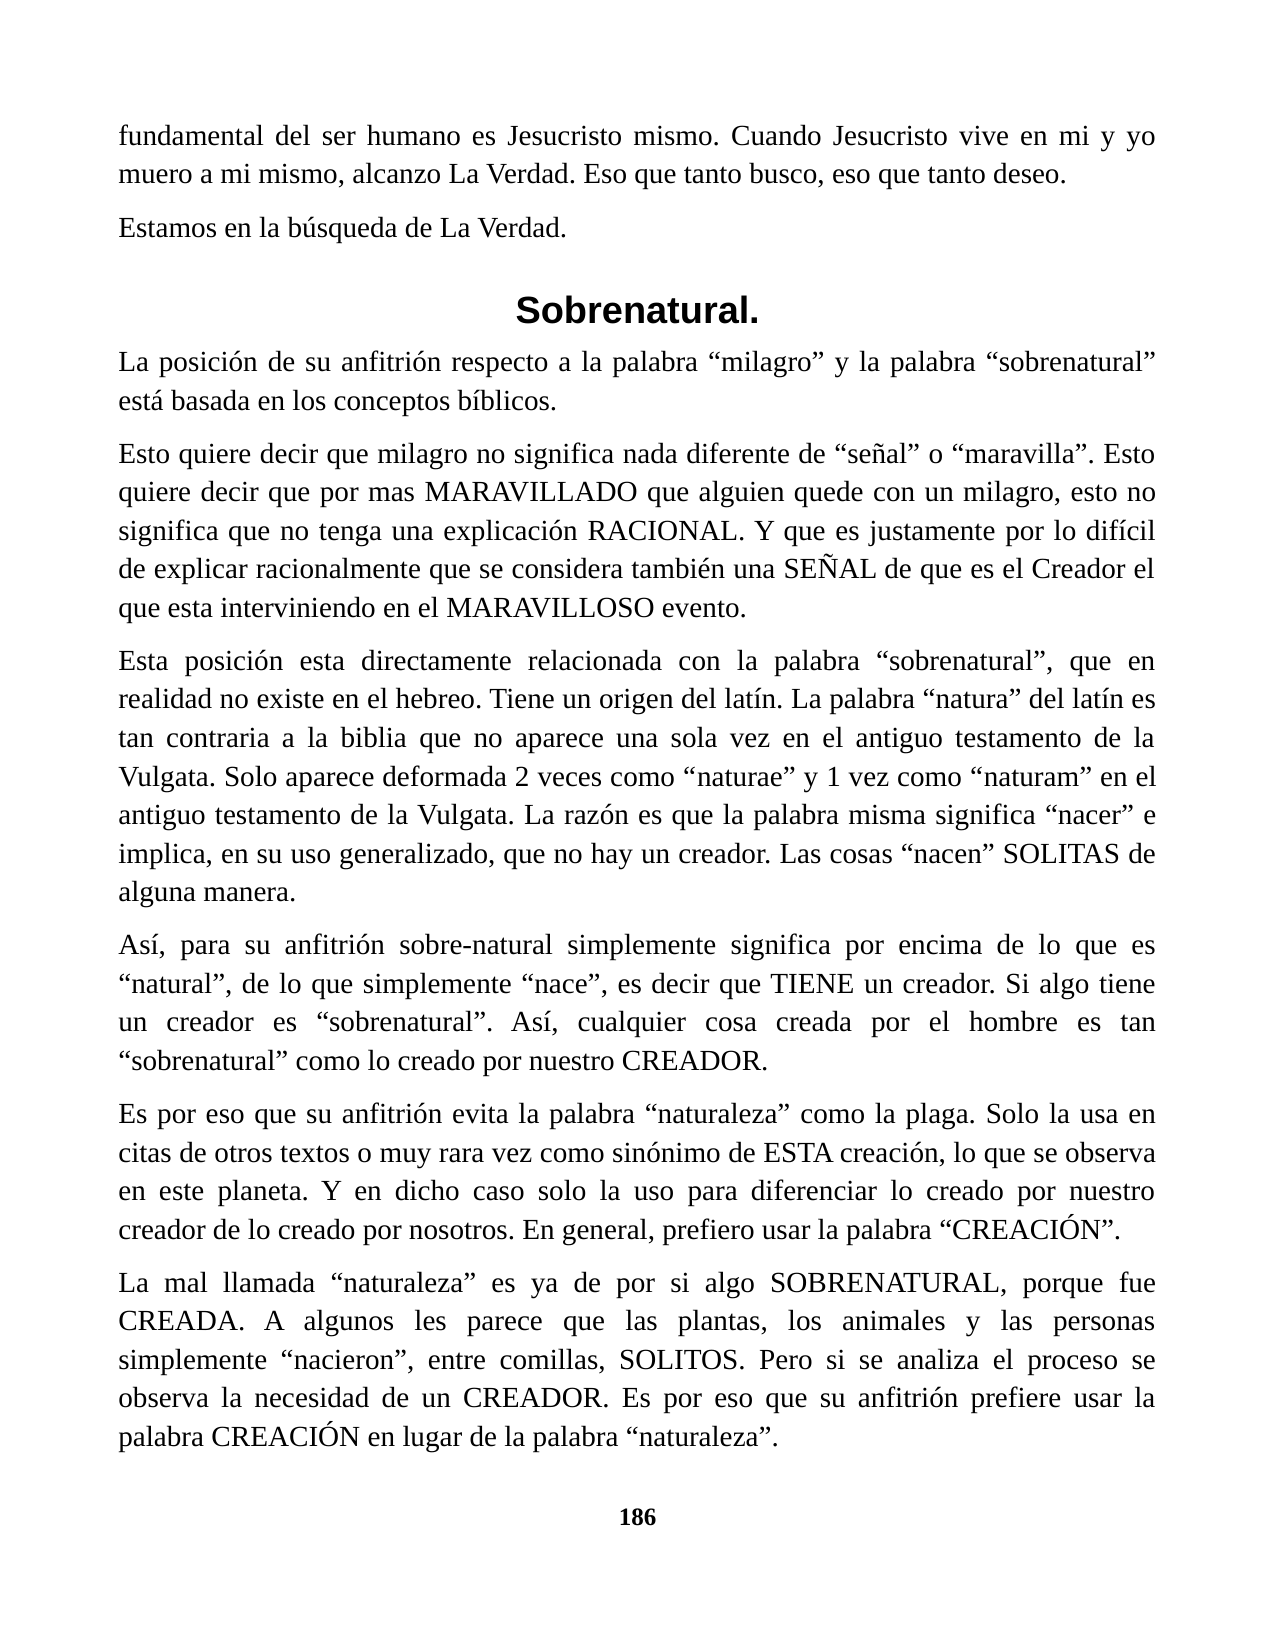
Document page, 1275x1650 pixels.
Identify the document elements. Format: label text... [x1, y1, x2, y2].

text fundamental del ser humano es Jesucristo mismo. Cuando Jesucristo vive en mi y yo muero a mi mismo, alcanzo La Verdad. Eso que tanto busco, eso que tanto deseo. [118, 118, 1157, 190]
text Esta posición esta directamente relacionada con la palabra “sobrenatural”, que en realidad no existe en el hebreo. Tiene un origen del latín. La palabra “natura” del latín es tan contraria a la biblia que no aparece una sola vez en el antiguo testamento de la Vulgata. Solo aparece deformada 2 veces como “naturae” y 1 vez como “naturam” en el antiguo testamento de la Vulgata. La razón es que la palabra misma significa “nacer” e implica, en su uso generalizado, que no hay un creador. Las cosas “nacen” SOLITAS de alguna manera. [118, 643, 1157, 908]
text La mal llamada “naturaleza” es ya de por si algo SOBRENATURAL, porque fue CREADA. A algunos les parece que las plantas, los animales y las personas simplemente “nacieron”, entre comillas, SOLITOS. Pero si se analiza el proceso se observa la necesidad de un CREADOR. Es por eso que su anfitrión prefiere usar la palabra CREACIÓN en lugar de la palabra “naturaleza”. [118, 1265, 1157, 1453]
text La posición de su anfitrión respecto a la palabra “milagro” y la palabra “sobrenatural” está basada en los conceptos bíblicos. [118, 344, 1157, 416]
text Así, para su anfitrión sobre-natural simplemente significa por encima de lo que es “natural”, de lo que simplemente “nace”, es decir que TIENE un creador. Si algo tiene un creador es “sobrenatural”. Así, cualquier cosa creada por el hombre es tan “sobrenatural” como lo creado por nuestro CREADOR. [118, 927, 1157, 1077]
text Es por eso que su anfitrión evita la palabra “naturaleza” como la plaga. Solo la usa en citas de otros textos o muy rara vez como sinónimo de ESTA creación, lo que se observa en este planeta. Y en dicho caso solo la uso para diferenciar lo creado por nuestro creador de lo creado por nosotros. En general, prefiero usar la palabra “CREACIÓN”. [118, 1096, 1157, 1245]
text Esto quiere decir que milagro no significa nada diferente de “señal” o “maravilla”. Esto quiere decir que por mas MARAVILLADO que alguien quede con un milagro, esto no significa que no tenga una explicación RACIONAL. Y que es justamente por lo difícil de explicar racionalmente que se considera también una SEÑAL de que es el Creador el que esta interviniendo en el MARAVILLOSO evento. [118, 436, 1157, 623]
subtitle Sobrenatural. [118, 288, 1157, 332]
text Estamos en la búsqueda de La Verdad. [118, 210, 1157, 243]
